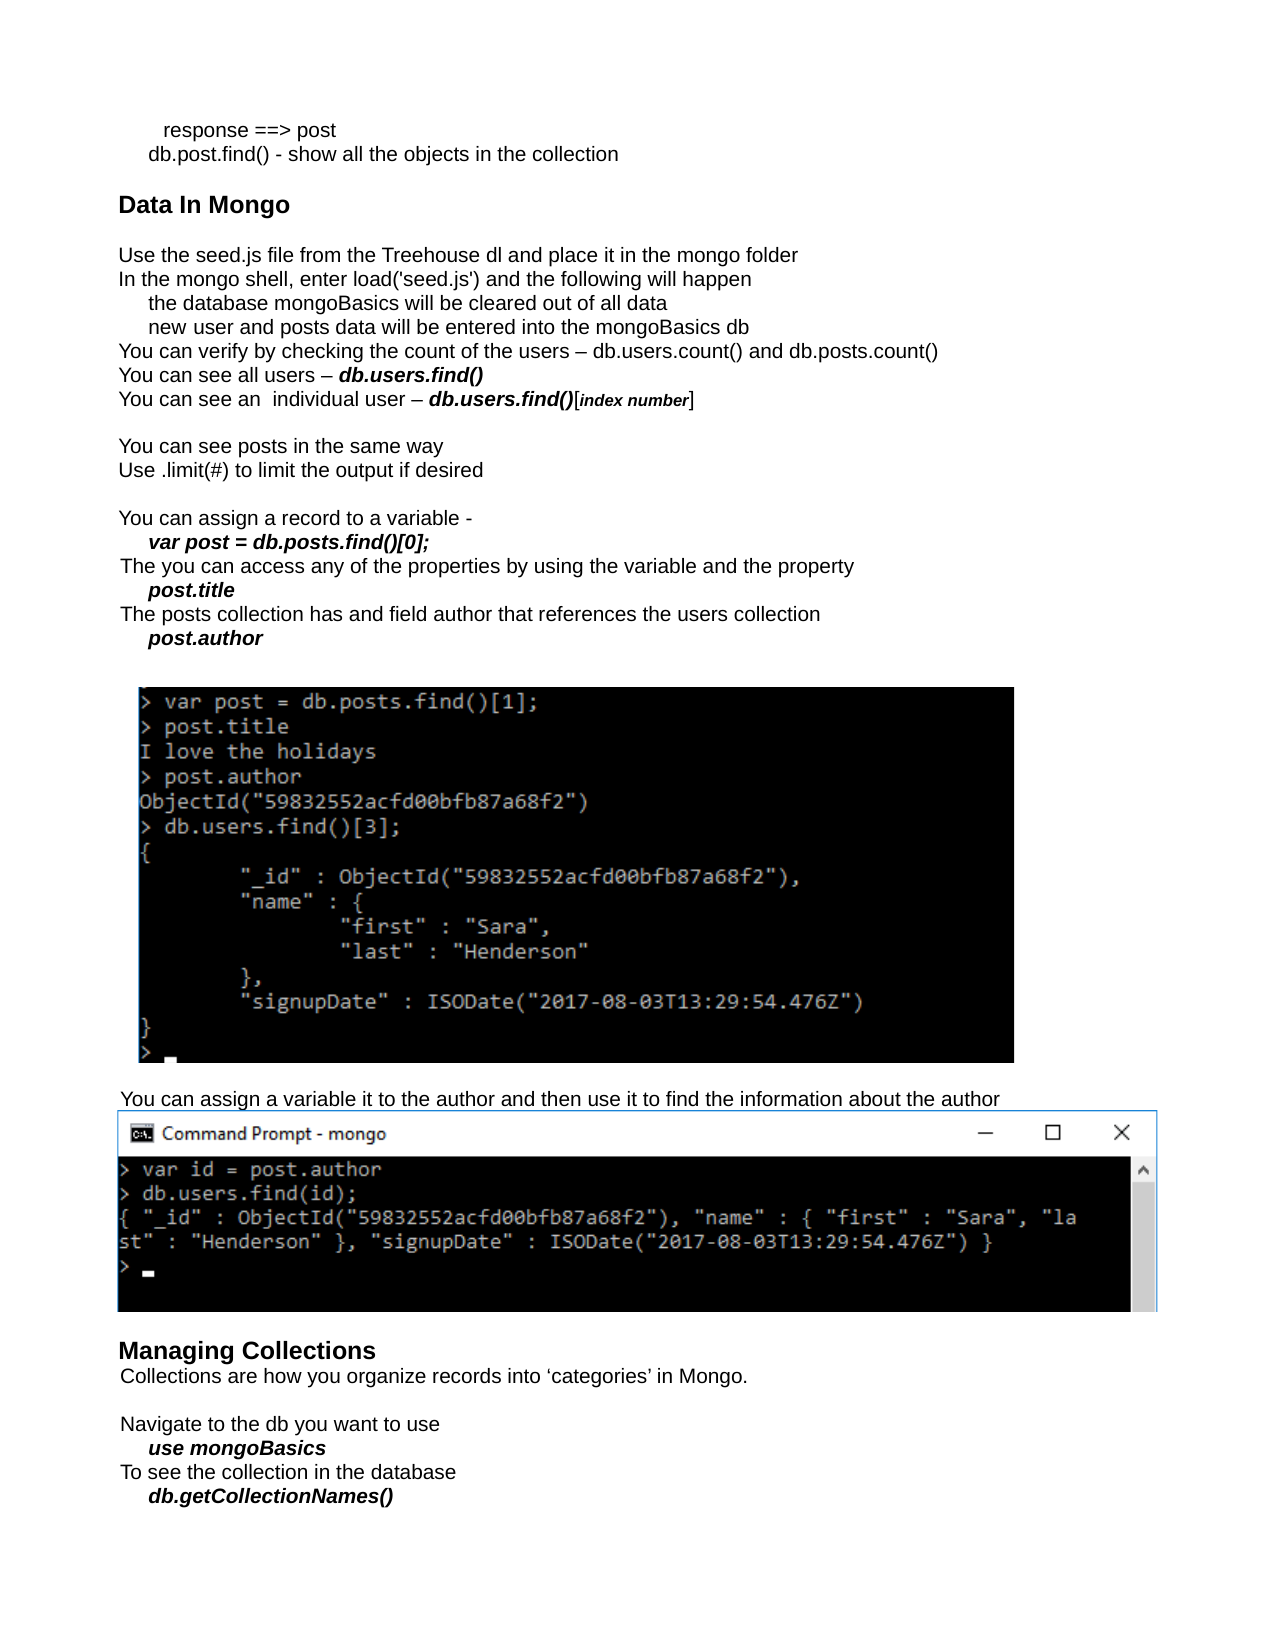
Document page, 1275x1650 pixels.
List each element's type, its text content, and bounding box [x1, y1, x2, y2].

text post.author [118, 626, 1157, 650]
text db.getCollectionNames() [118, 1484, 1157, 1508]
text You can assign a record to a variable - [118, 506, 1157, 530]
text You can see an individual user – db.users.find()[index number] [118, 386, 1157, 410]
text new user and posts data will be entered into the mongoBasics db [118, 314, 1157, 338]
text var post = db.posts.find()[0]; [118, 530, 1157, 554]
text Collections are how you organize records into ‘categories’ in Mongo. [117, 1364, 1157, 1388]
text response ==> post [118, 118, 1157, 142]
text db.post.find() - show all the objects in the collection [118, 142, 1157, 166]
text use mongoBasics [118, 1436, 1157, 1460]
subtitle Managing Collections [118, 1336, 1157, 1364]
picture [138, 687, 1015, 1063]
text Use .limit(#) to limit the output if desired [118, 458, 1157, 482]
text post.title [118, 578, 1157, 602]
text the database mongoBasics will be cleared out of all data [118, 291, 1157, 314]
text The posts collection has and field author that references the users collection [117, 602, 1157, 626]
text You can assign a variable it to the author and then use it to find the information about the author [117, 1087, 1157, 1110]
text You can verify by checking the count of the users – db.users.count() and db.posts.count() [118, 338, 1157, 362]
text Use the seed.js file from the Treehouse dl and place it in the mongo folder [118, 243, 1157, 267]
text To see the collection in the database [117, 1460, 1157, 1484]
text You can see posts in the same way [118, 434, 1157, 458]
text Navigate to the db you want to use [117, 1412, 1157, 1436]
text The you can access any of the properties by using the variable and the property [117, 554, 1157, 578]
text In the mongo shell, enter load('seed.js') and the following will happen [118, 267, 1157, 291]
text You can see all users – db.users.find() [118, 362, 1157, 386]
subtitle Data In Mongo [118, 190, 1157, 219]
